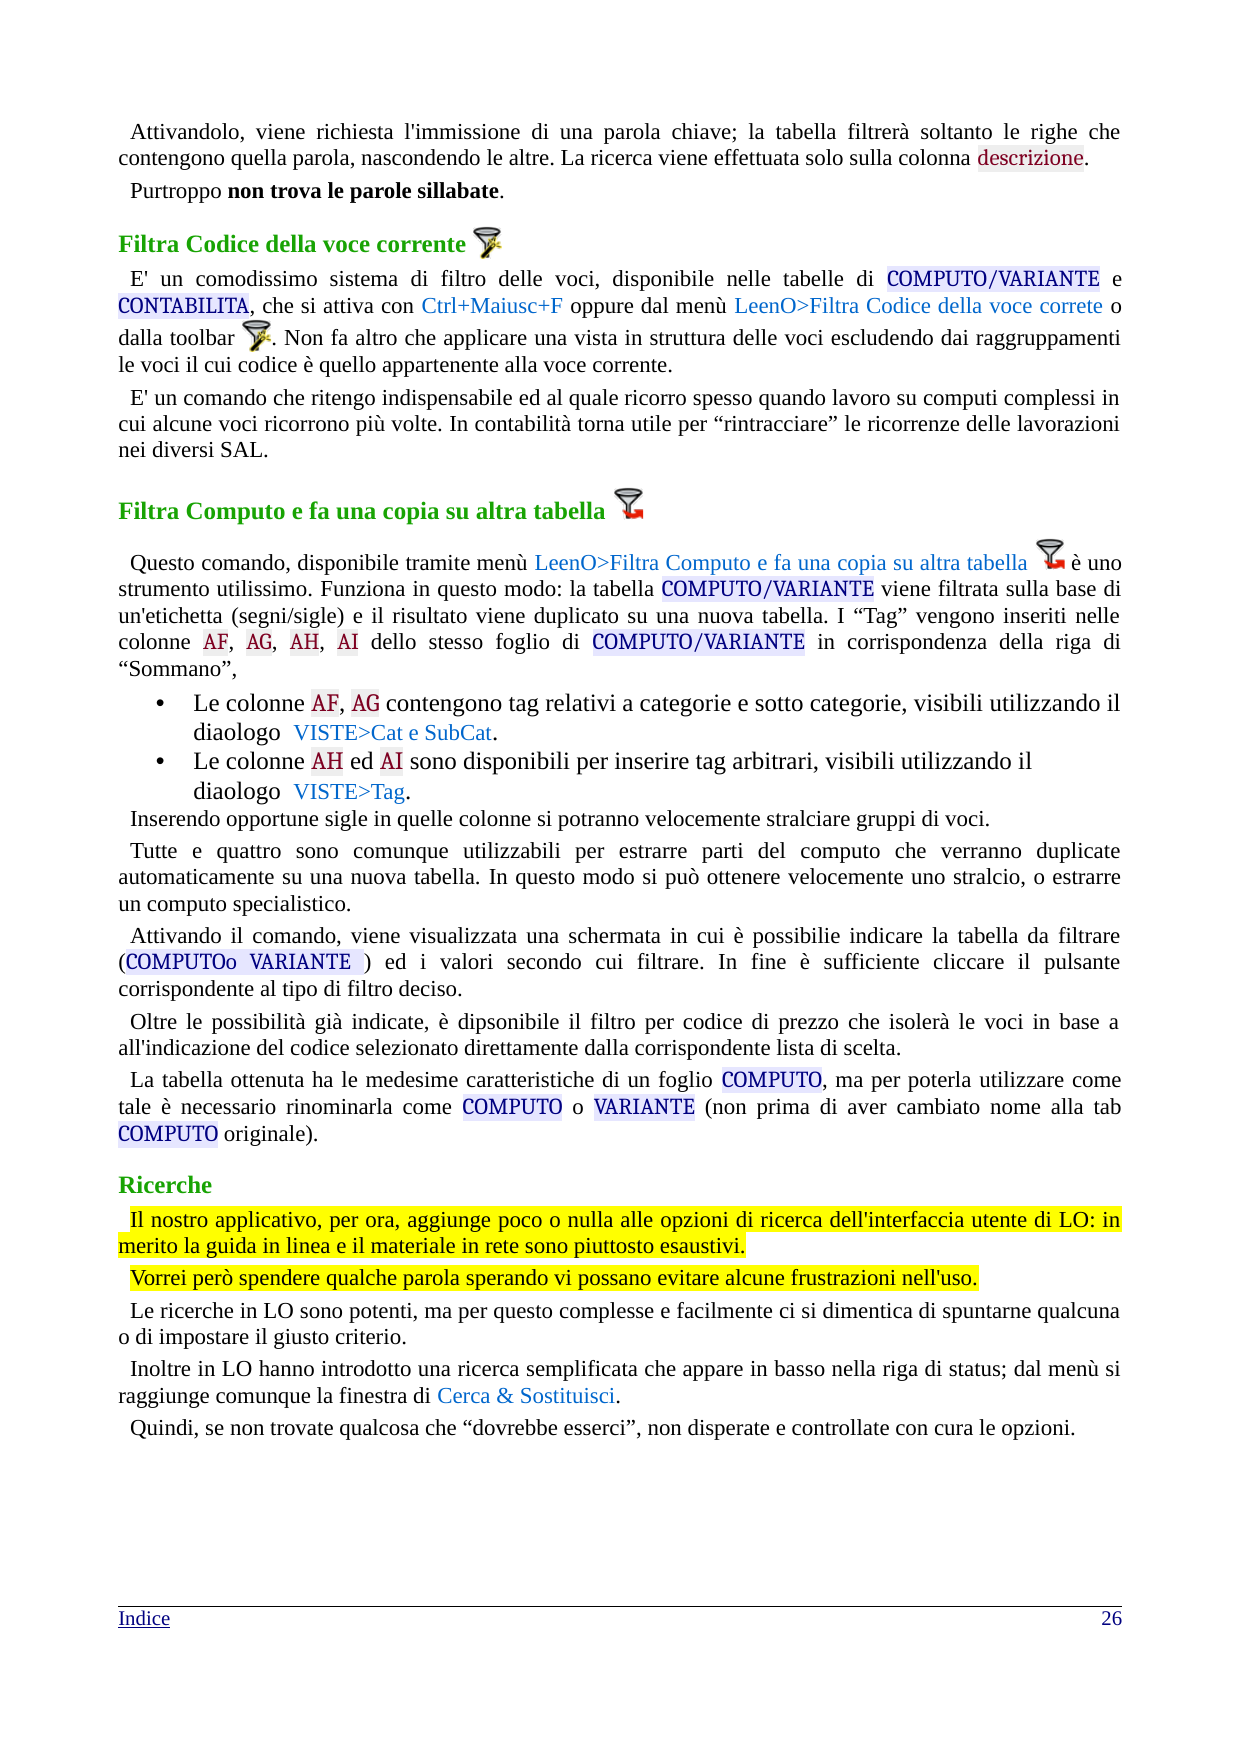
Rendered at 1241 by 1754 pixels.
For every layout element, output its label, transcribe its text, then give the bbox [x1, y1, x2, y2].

text Purtroppo non trova le parole sillabate. [118, 177, 1122, 204]
subtitle Ricerche [118, 1171, 1122, 1199]
text E' un comodissimo sistema di filtro delle voci, disponibile nelle tabelle di COMPUTO/VARIANTE e CONTABILITA, che si attiva con Ctrl+Maiusc+F oppure dal menù LeenO>Filtra Codice della voce correte o dalla toolbar . Non fa altro che applicare una vista in struttura delle voci escludendo dai raggruppamenti le voci il cui codice è quello appartenente alla voce corrente. [118, 265, 1122, 378]
subtitle [502, 227, 1122, 259]
list Le colonne AF, AG contengono tag relativi a categorie e sotto categorie, visibili utilizzando il diaologo VISTE>Cat e SubCat. [156, 688, 1122, 746]
text Inoltre in LO hanno introdotto una ricerca semplificata che appare in basso nella riga di status; dal menù si raggiunge comunque la finestra di Cerca & Sostituisci. [118, 1355, 1122, 1408]
text Quindi, se non trovate qualcosa che “dovrebbe esserci”, non disperate e controllate con cura le opzioni. [118, 1414, 1122, 1440]
picture [613, 487, 644, 520]
subtitle Filtra Codice della voce corrente [118, 227, 472, 259]
picture [1035, 538, 1065, 570]
text Il nostro applicativo, per ora, aggiunge poco o nulla alle opzioni di ricerca dell'interfaccia utente di LO: in merito la guida in linea e il materiale in rete sono piuttosto esaustivi. [118, 1206, 1122, 1258]
text Questo comando, disponibile tramite menù LeenO>Filtra Computo e fa una copia su altra tabella è uno strumento utilissimo. Funziona in questo modo: la tabella COMPUTO/VARIANTE viene filtrata sulla base di un'etichetta (segni/sigle) e il risultato viene duplicato su una nuova tabella. I “Tag” vengono inseriti nelle colonne AF, AG, AH, AI dello stesso foglio di COMPUTO/VARIANTE in corrispondenza della riga di “Sommano”, [118, 538, 1122, 682]
text Attivandolo, viene richiesta l'immissione di una parola chiave; la tabella filtrerà soltanto le righe che contengono quella parola, nascondendo le altre. La ricerca viene effettuata solo sulla colonna descrizione. [118, 118, 1122, 172]
text Inserendo opportune sigle in quelle colonne si potranno velocemente stralciare gruppi di voci. [118, 805, 1122, 831]
picture [472, 226, 502, 259]
text Oltre le possibilità già indicate, è dipsonibile il filtro per codice di prezzo che isolerà le voci in base a all'indicazione del codice selezionato direttamente dalla corrispondente lista di scelta. [118, 1008, 1122, 1060]
list Le colonne AH ed AI sono disponibili per inserire tag arbitrari, visibili utilizzando il diaologo VISTE>Tag. [156, 746, 1122, 805]
text Le ricerche in LO sono potenti, ma per questo complesse e facilmente ci si dimentica di spuntarne qualcuna o di impostare il giusto criterio. [118, 1297, 1122, 1349]
text E' un comando che ritengo indispensabile ed al quale ricorro spesso quando lavoro su computi complessi in cui alcune voci ricorrono più volte. In contabilità torna utile per “rintracciare” le ricorrenze delle lavorazioni nei diversi SAL. [118, 383, 1122, 463]
picture [241, 319, 272, 352]
text Attivando il comando, viene visualizzata una schermata in cui è possibilie indicare la tabella da filtrare (COMPUTOo VARIANTE ) ed i valori secondo cui filtrare. In fine è sufficiente cliccare il pulsante corrispondente al tipo di filtro deciso. [118, 922, 1122, 1002]
text Tutte e quattro sono comunque utilizzabili per estrarre parti del computo che verranno duplicate automaticamente su una nuova tabella. In questo modo si può ottenere velocemente uno stralcio, o estrarre un computo specialistico. [118, 837, 1122, 916]
text La tabella ottenuta ha le medesime caratteristiche di un foglio COMPUTO, ma per poterla utilizzare come tale è necessario rinominarla come COMPUTO o VARIANTE (non prima di aver cambiato nome alla tab COMPUTO originale). [118, 1066, 1122, 1148]
subtitle Filtra Computo e fa una copia su altra tabella [118, 488, 1122, 526]
text Vorrei però spendere qualche parola sperando vi possano evitare alcune frustrazioni nell'uso. [118, 1264, 1122, 1291]
